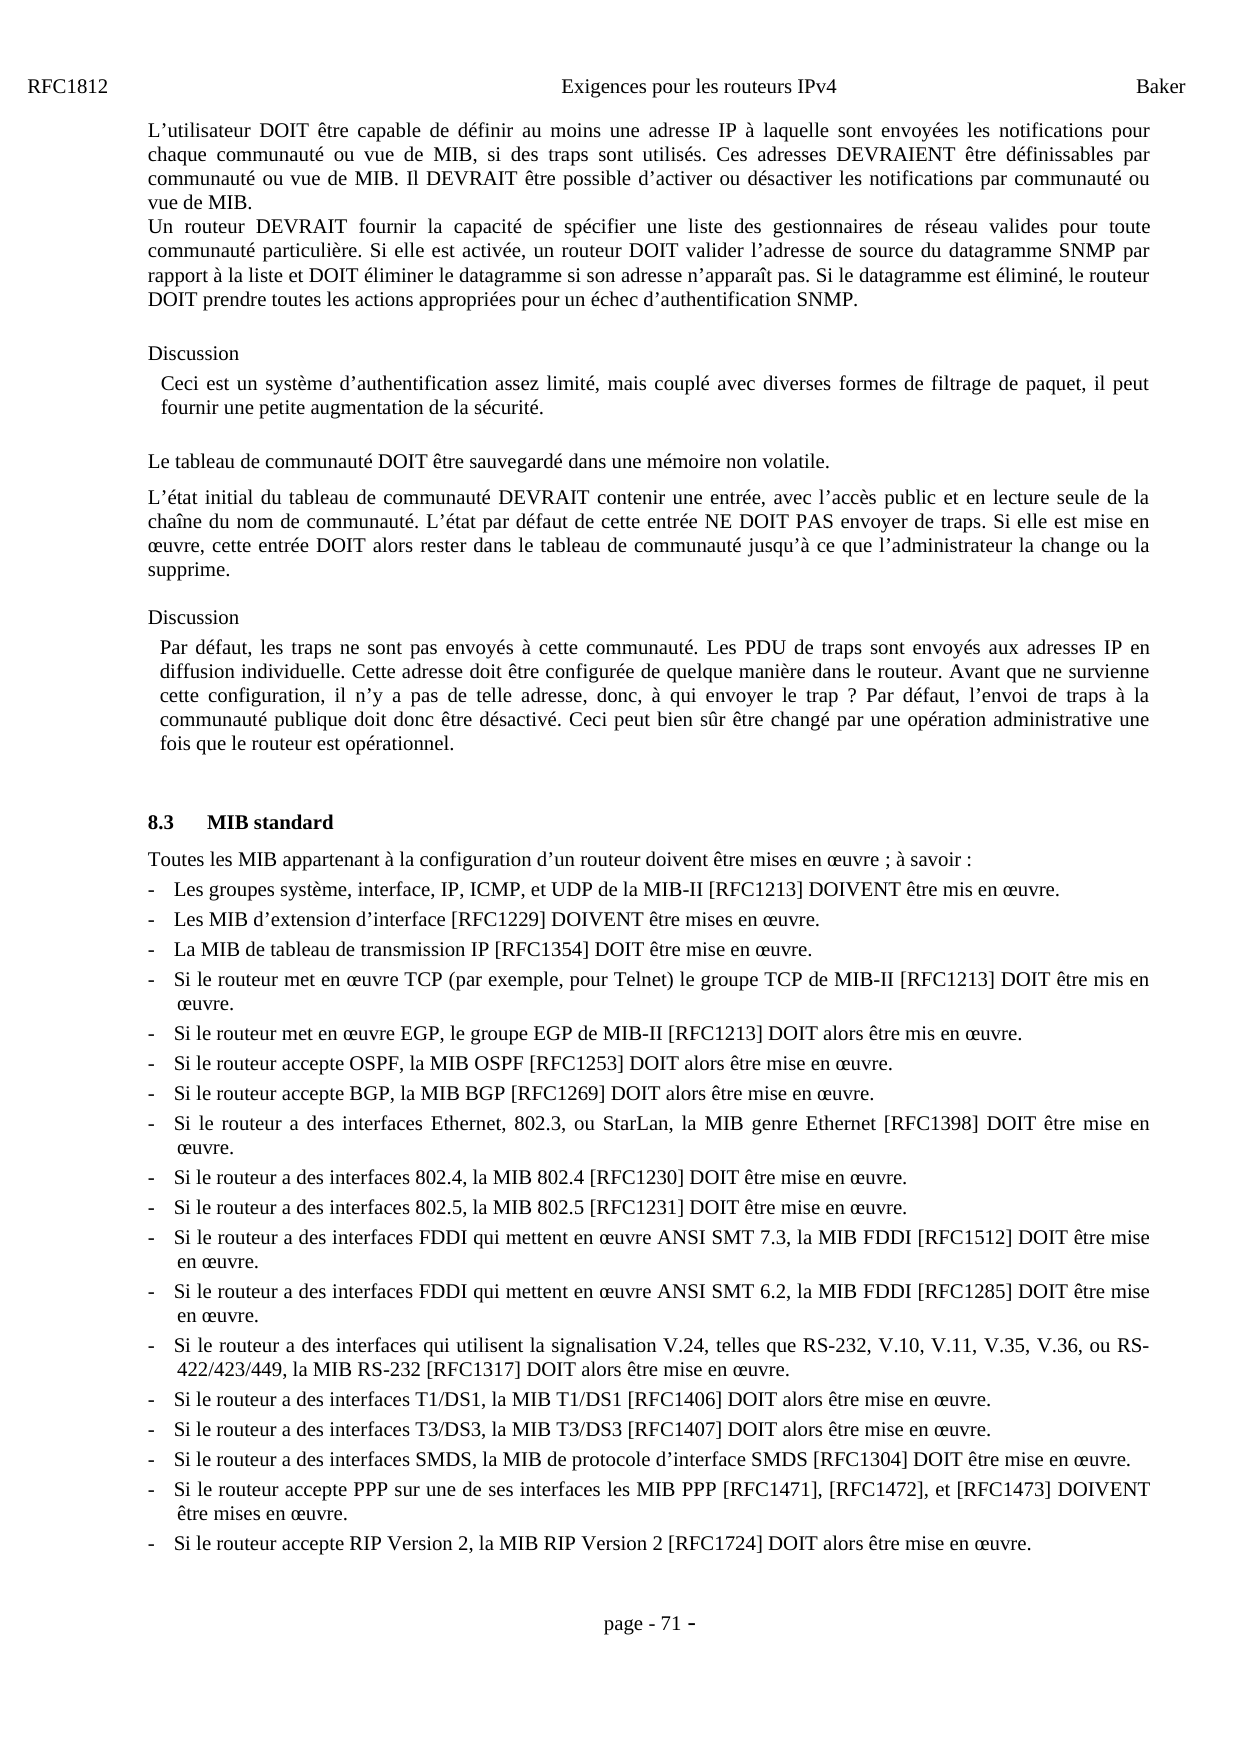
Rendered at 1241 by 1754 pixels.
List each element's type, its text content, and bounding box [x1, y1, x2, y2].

text - Si le routeur met en œuvre EGP, le groupe EGP de MIB-II [RFC1213] DOIT alors être mis en œuvre. [148, 1021, 1152, 1045]
text - Si le routeur accepte OSPF, la MIB OSPF [RFC1253] DOIT alors être mise en œuvre. [148, 1051, 1152, 1075]
text - La MIB de tableau de transmission IP [RFC1354] DOIT être mise en œuvre. [148, 937, 1152, 961]
text - Si le routeur a des interfaces 802.4, la MIB 802.4 [RFC1230] DOIT être mise en œuvre. [148, 1165, 1152, 1189]
text - Si le routeur accepte RIP Version 2, la MIB RIP Version 2 [RFC1724] DOIT alors être mise en œuvre. [148, 1531, 1152, 1555]
text Ceci est un système d’authentification assez limité, mais couplé avec diverses formes de filtrage de paquet, il peut fournir une petite augmentation de la sécurité. [161, 371, 1152, 419]
text Le tableau de communauté DOIT être sauvegardé dans une mémoire non volatile. [148, 449, 1152, 473]
text - Si le routeur a des interfaces 802.5, la MIB 802.5 [RFC1231] DOIT être mise en œuvre. [148, 1195, 1152, 1219]
text Discussion [148, 341, 1152, 365]
text - Si le routeur a des interfaces SMDS, la MIB de protocole d’interface SMDS [RFC1304] DOIT être mise en œuvre. [148, 1447, 1152, 1471]
text - Si le routeur accepte BGP, la MIB BGP [RFC1269] DOIT alors être mise en œuvre. [148, 1081, 1152, 1105]
text L’utilisateur DOIT être capable de définir au moins une adresse IP à laquelle sont envoyées les notifications pour chaque communauté ou vue de MIB, si des traps sont utilisés. Ces adresses DEVRAIENT être définissables par communauté ou vue de MIB. Il DEVRAIT être possible d’activer ou désactiver les notifications par communauté ou vue de MIB. [148, 118, 1152, 214]
text L’état initial du tableau de communauté DEVRAIT contenir une entrée, avec l’accès public et en lecture seule de la chaîne du nom de communauté. L’état par défaut de cette entrée NE DOIT PAS envoyer de traps. Si elle est mise en œuvre, cette entrée DOIT alors rester dans le tableau de communauté jusqu’à ce que l’administrateur la change ou la supprime. [148, 485, 1152, 581]
text Discussion [148, 605, 1152, 629]
subtitle 8.3 MIB standard [148, 810, 1152, 834]
text - Si le routeur a des interfaces T1/DS1, la MIB T1/DS1 [RFC1406] DOIT alors être mise en œuvre. [148, 1387, 1152, 1411]
text Un routeur DEVRAIT fournir la capacité de spécifier une liste des gestionnaires de réseau valides pour toute communauté particulière. Si elle est activée, un routeur DOIT valider l’adresse de source du datagramme SNMP par rapport à la liste et DOIT éliminer le datagramme si son adresse n’apparaît pas. Si le datagramme est éliminé, le routeur DOIT prendre toutes les actions appropriées pour un échec d’authentification SNMP. [148, 214, 1152, 311]
text - Si le routeur met en œuvre TCP (par exemple, pour Telnet) le groupe TCP de MIB-II [RFC1213] DOIT être mis en œuvre. [148, 967, 1152, 1015]
text - Si le routeur accepte PPP sur une de ses interfaces les MIB PPP [RFC1471], [RFC1472], et [RFC1473] DOIVENT être mises en œuvre. [148, 1477, 1152, 1525]
text - Si le routeur a des interfaces T3/DS3, la MIB T3/DS3 [RFC1407] DOIT alors être mise en œuvre. [148, 1417, 1152, 1441]
text Toutes les MIB appartenant à la configuration d’un routeur doivent être mises en œuvre ; à savoir : [148, 847, 1152, 871]
text - Si le routeur a des interfaces qui utilisent la signalisation V.24, telles que RS-232, V.10, V.11, V.35, V.36, ou RS-422/423/449, la MIB RS-232 [RFC1317] DOIT alors être mise en œuvre. [148, 1333, 1152, 1381]
text Par défaut, les traps ne sont pas envoyés à cette communauté. Les PDU de traps sont envoyés aux adresses IP en diffusion individuelle. Cette adresse doit être configurée de quelque manière dans le routeur. Avant que ne survienne cette configuration, il n’y a pas de telle adresse, donc, à qui envoyer le trap ? Par défaut, l’envoi de traps à la communauté publique doit donc être désactivé. Ceci peut bien sûr être changé par une opération administrative une fois que le routeur est opérationnel. [159, 635, 1152, 755]
text - Si le routeur a des interfaces FDDI qui mettent en œuvre ANSI SMT 6.2, la MIB FDDI [RFC1285] DOIT être mise en œuvre. [148, 1279, 1152, 1327]
text - Si le routeur a des interfaces Ethernet, 802.3, ou StarLan, la MIB genre Ethernet [RFC1398] DOIT être mise en œuvre. [148, 1111, 1152, 1159]
text - Les groupes système, interface, IP, ICMP, et UDP de la MIB-II [RFC1213] DOIVENT être mis en œuvre. [148, 877, 1152, 901]
text - Si le routeur a des interfaces FDDI qui mettent en œuvre ANSI SMT 7.3, la MIB FDDI [RFC1512] DOIT être mise en œuvre. [148, 1225, 1152, 1273]
text - Les MIB d’extension d’interface [RFC1229] DOIVENT être mises en œuvre. [148, 907, 1152, 931]
